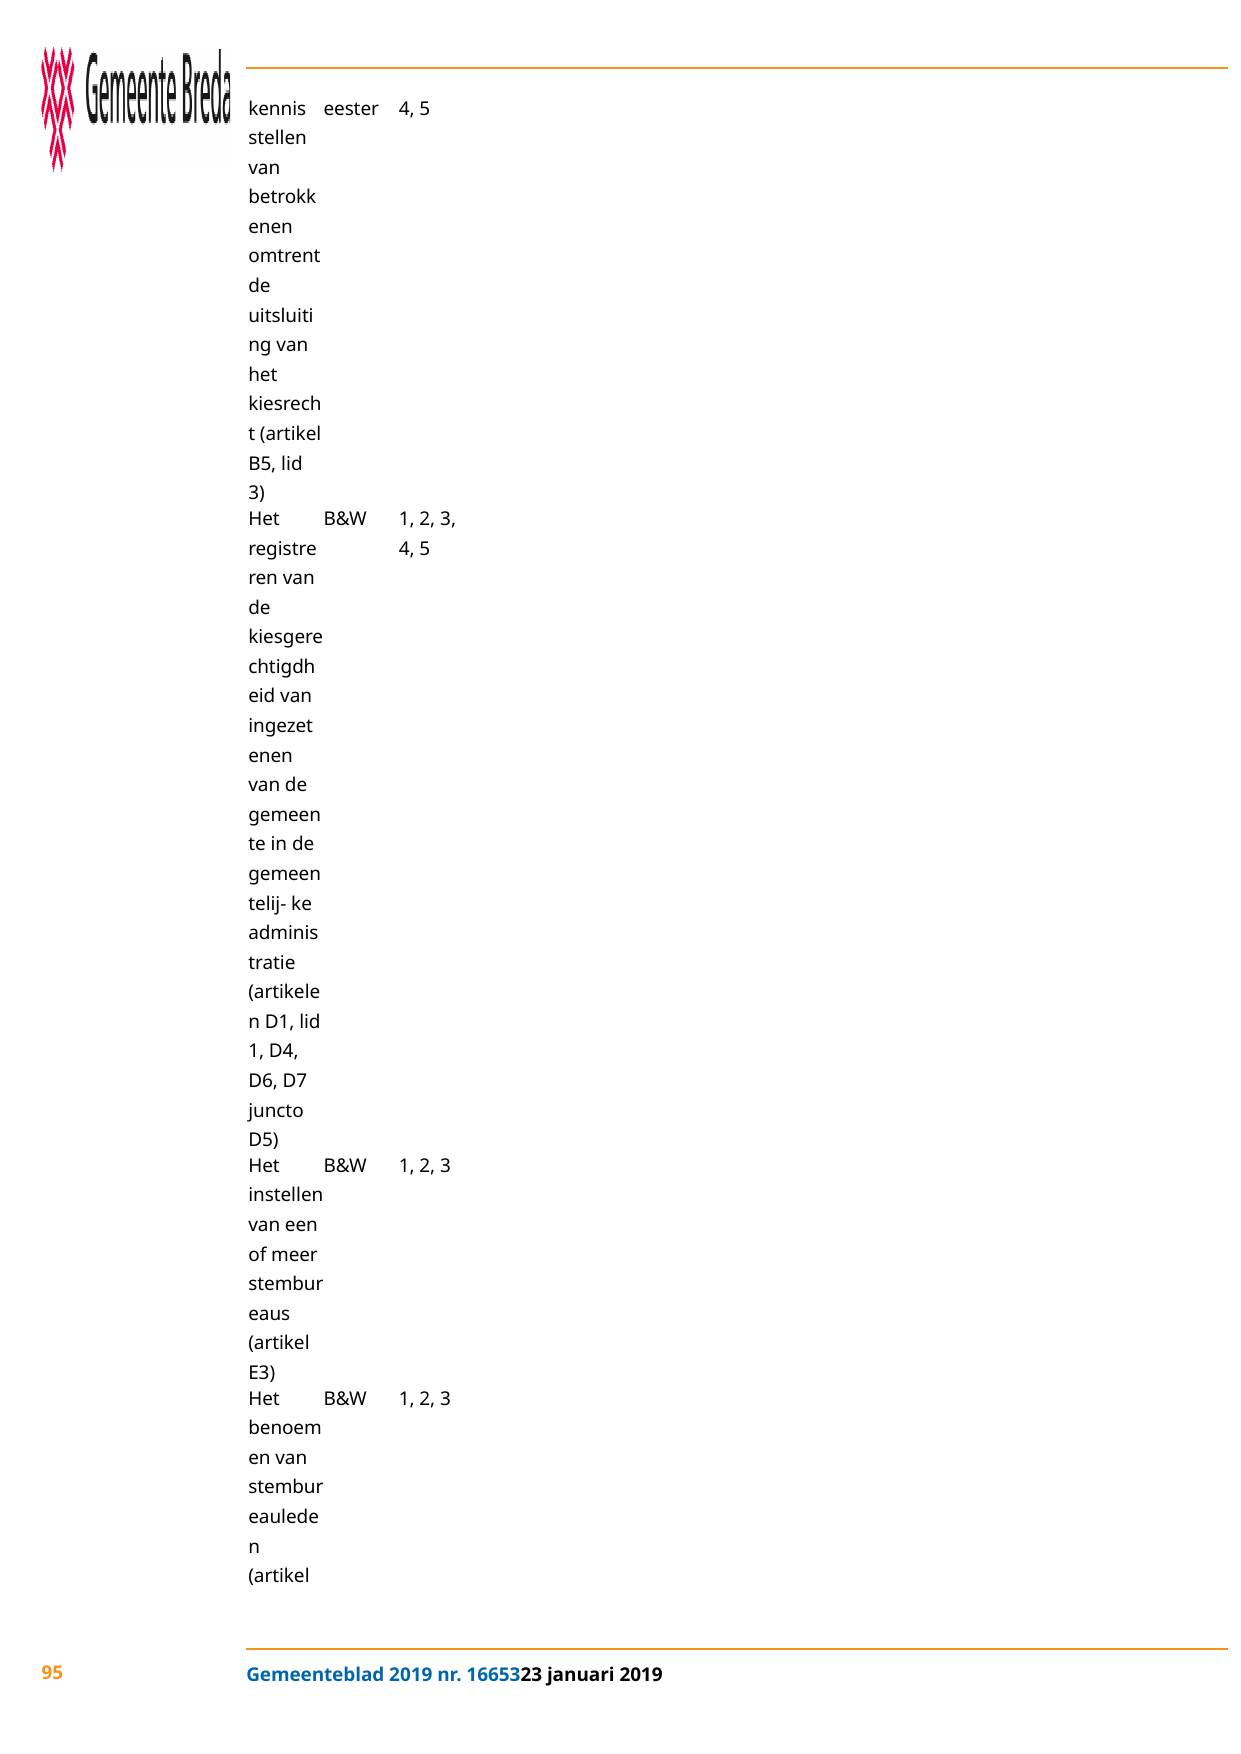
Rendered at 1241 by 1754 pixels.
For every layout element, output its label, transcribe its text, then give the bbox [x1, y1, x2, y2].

table_cell 1, 2, 3, 4, 5 [399, 505, 474, 1152]
table_cell Het instellen van een of meer stembureaus (artikel E3) [248, 1152, 323, 1385]
table_cell Het registreren van de kiesgerechtigdheid van ingezetenen van de gemeente in de gemeentelij- ke administratie (artikelen D1, lid 1, D4, D6, D7 juncto D5) [248, 505, 323, 1152]
table_cell 1, 2, 3 [399, 1385, 474, 1588]
table_cell [474, 1385, 549, 1588]
table_cell [474, 1152, 549, 1385]
table_cell [474, 505, 549, 1152]
table_cell kennis stellen van betrokkenen omtrent de uitsluiting van het kiesrecht (artikel B5, lid 3) [248, 95, 323, 505]
table_cell B&W [323, 505, 398, 1152]
table_cell Het benoemen van stembureauleden (artikel [248, 1385, 323, 1588]
table_cell B&W [323, 1152, 398, 1385]
table_cell 1, 2, 3 [399, 1152, 474, 1385]
table_cell B&W [323, 1385, 398, 1588]
table_cell 4, 5 [399, 95, 474, 505]
table_cell [474, 95, 549, 505]
table_cell eester [323, 95, 398, 505]
picture [41, 47, 231, 172]
